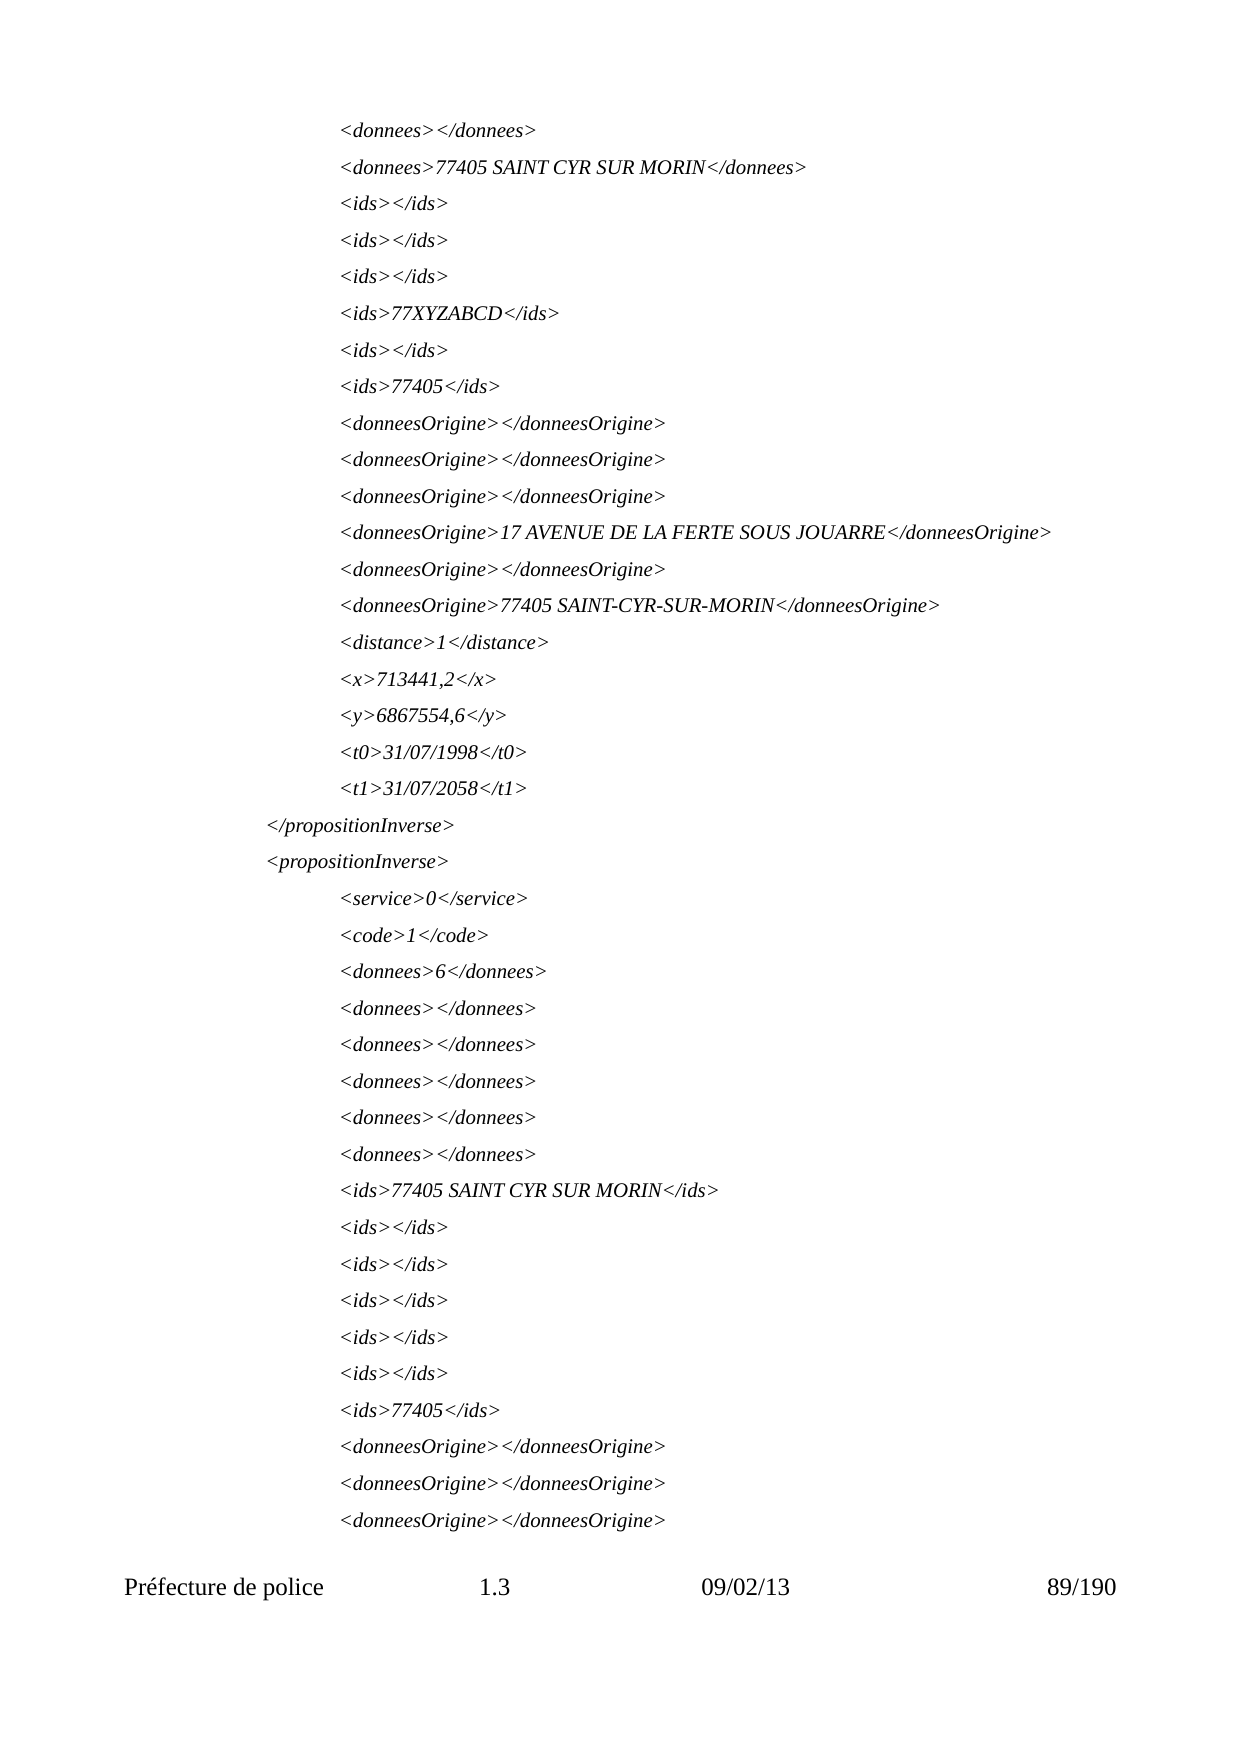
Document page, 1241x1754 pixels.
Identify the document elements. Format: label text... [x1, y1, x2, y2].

text <ids></ids> [118, 264, 1122, 288]
text <propositionInverse> [118, 849, 1122, 873]
text <ids></ids> [118, 337, 1122, 362]
text <ids>77XYZABCD</ids> [118, 301, 1122, 325]
text <ids></ids> [118, 191, 1122, 215]
text <x>713441,2</x> [118, 667, 1122, 691]
text <ids></ids> [118, 1361, 1122, 1385]
text <ids></ids> [118, 1215, 1122, 1239]
text <donneesOrigine>17 AVENUE DE LA FERTE SOUS JOUARRE</donneesOrigine> [118, 520, 1122, 544]
text <code>1</code> [118, 922, 1122, 947]
text <ids></ids> [118, 228, 1122, 252]
text <donnees>77405 SAINT CYR SUR MORIN</donnees> [118, 155, 1122, 179]
text <t1>31/07/2058</t1> [118, 776, 1122, 800]
text <donneesOrigine></donneesOrigine> [118, 411, 1122, 435]
text <donneesOrigine></donneesOrigine> [118, 1471, 1122, 1495]
text <donnees></donnees> [118, 1142, 1122, 1166]
text <donneesOrigine></donneesOrigine> [118, 557, 1122, 581]
text <donneesOrigine>77405 SAINT-CYR-SUR-MORIN</donneesOrigine> [118, 593, 1122, 617]
text <ids>77405</ids> [118, 374, 1122, 398]
text <donnees>6</donnees> [118, 959, 1122, 983]
text <service>0</service> [118, 886, 1122, 910]
text <ids></ids> [118, 1325, 1122, 1349]
text <ids></ids> [118, 1252, 1122, 1276]
text </propositionInverse> [118, 813, 1122, 837]
text <donneesOrigine></donneesOrigine> [118, 447, 1122, 471]
text <distance>1</distance> [118, 630, 1122, 654]
text <donneesOrigine></donneesOrigine> [118, 1434, 1122, 1458]
text <ids>77405 SAINT CYR SUR MORIN</ids> [118, 1178, 1122, 1202]
text <donnees></donnees> [118, 1105, 1122, 1129]
text <y>6867554,6</y> [118, 703, 1122, 727]
text <donnees></donnees> [118, 118, 1122, 142]
text <ids>77405</ids> [118, 1398, 1122, 1422]
text <donneesOrigine></donneesOrigine> [118, 1507, 1122, 1532]
text <donneesOrigine></donneesOrigine> [118, 484, 1122, 508]
text <t0>31/07/1998</t0> [118, 740, 1122, 764]
text <donnees></donnees> [118, 996, 1122, 1020]
text <donnees></donnees> [118, 1032, 1122, 1056]
text <donnees></donnees> [118, 1069, 1122, 1093]
text <ids></ids> [118, 1288, 1122, 1312]
